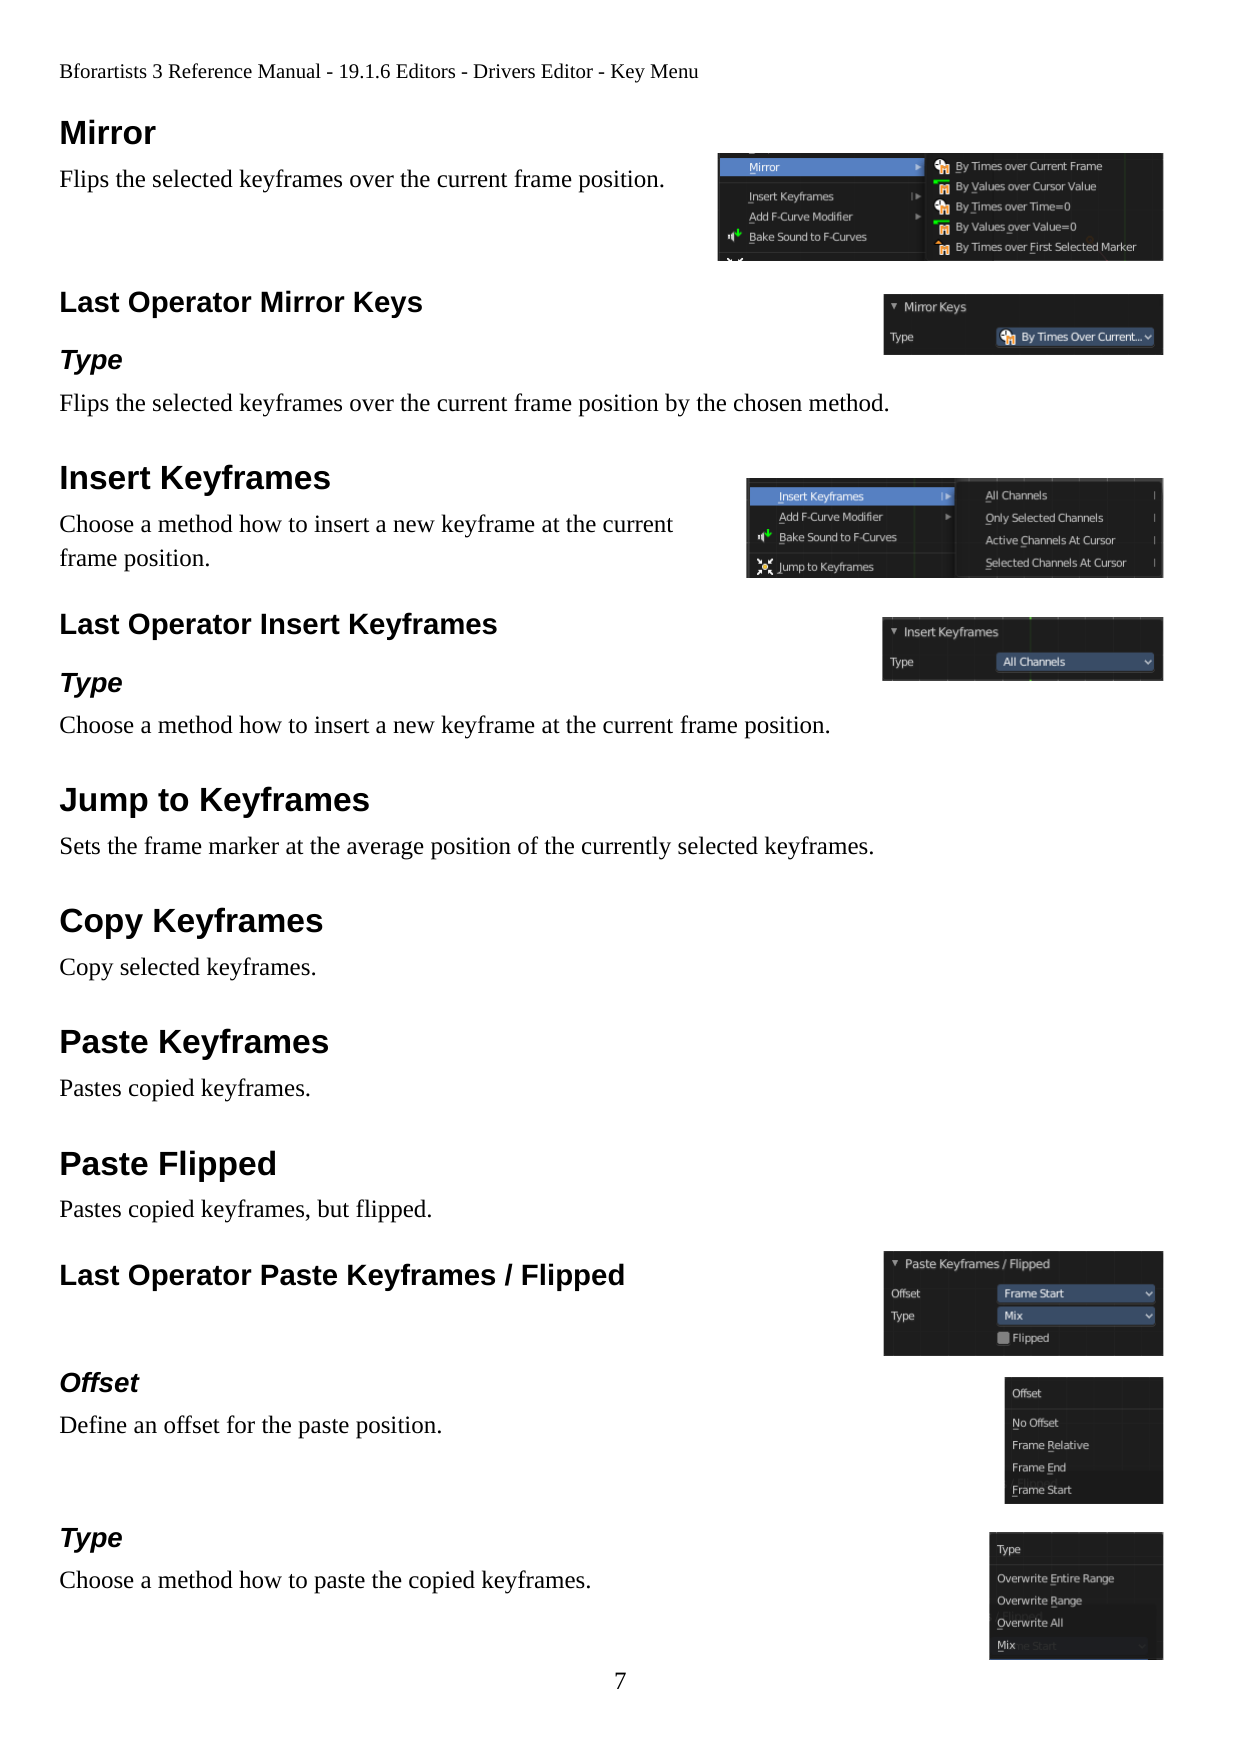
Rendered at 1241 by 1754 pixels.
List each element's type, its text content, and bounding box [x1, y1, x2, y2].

subtitle Copy Keyframes [59, 901, 1181, 940]
subtitle Insert Keyframes [59, 458, 1181, 497]
subtitle Offset [59, 1366, 1181, 1398]
subtitle Jump to Keyframes [59, 780, 1181, 819]
picture [746, 478, 1164, 578]
text Pastes copied keyframes. [59, 1073, 1181, 1102]
subtitle Last Operator Insert Keyframes [59, 607, 1181, 641]
text Copy selected keyframes. [59, 952, 1181, 981]
picture [883, 1251, 1164, 1356]
text Sets the frame marker at the average position of the currently selected keyframes. [59, 831, 1181, 860]
subtitle Type [59, 1521, 1181, 1553]
subtitle Last Operator Mirror Keys [59, 285, 1181, 319]
picture [882, 617, 1164, 681]
text Pastes copied keyframes, but flipped. [59, 1194, 1181, 1223]
picture [883, 294, 1164, 355]
subtitle Type [59, 666, 1181, 698]
subtitle Paste Keyframes [59, 1022, 1181, 1061]
text Choose a method how to paste the copied keyframes. [59, 1565, 989, 1594]
picture [717, 153, 1164, 261]
subtitle Type [59, 344, 1181, 376]
text Define an offset for the paste position. [59, 1410, 1004, 1439]
text Flips the selected keyframes over the current frame position. [59, 164, 717, 192]
text Choose a method how to insert a new keyframe at the current frame position. [59, 509, 746, 572]
subtitle Mirror [59, 113, 1181, 151]
subtitle Last Operator Paste Keyframes / Flipped [59, 1258, 883, 1292]
text Flips the selected keyframes over the current frame position by the chosen method. [59, 388, 1181, 417]
picture [1004, 1377, 1164, 1504]
text Choose a method how to insert a new keyframe at the current frame position. [59, 710, 1181, 739]
picture [989, 1532, 1164, 1660]
subtitle Paste Flipped [59, 1143, 1181, 1182]
